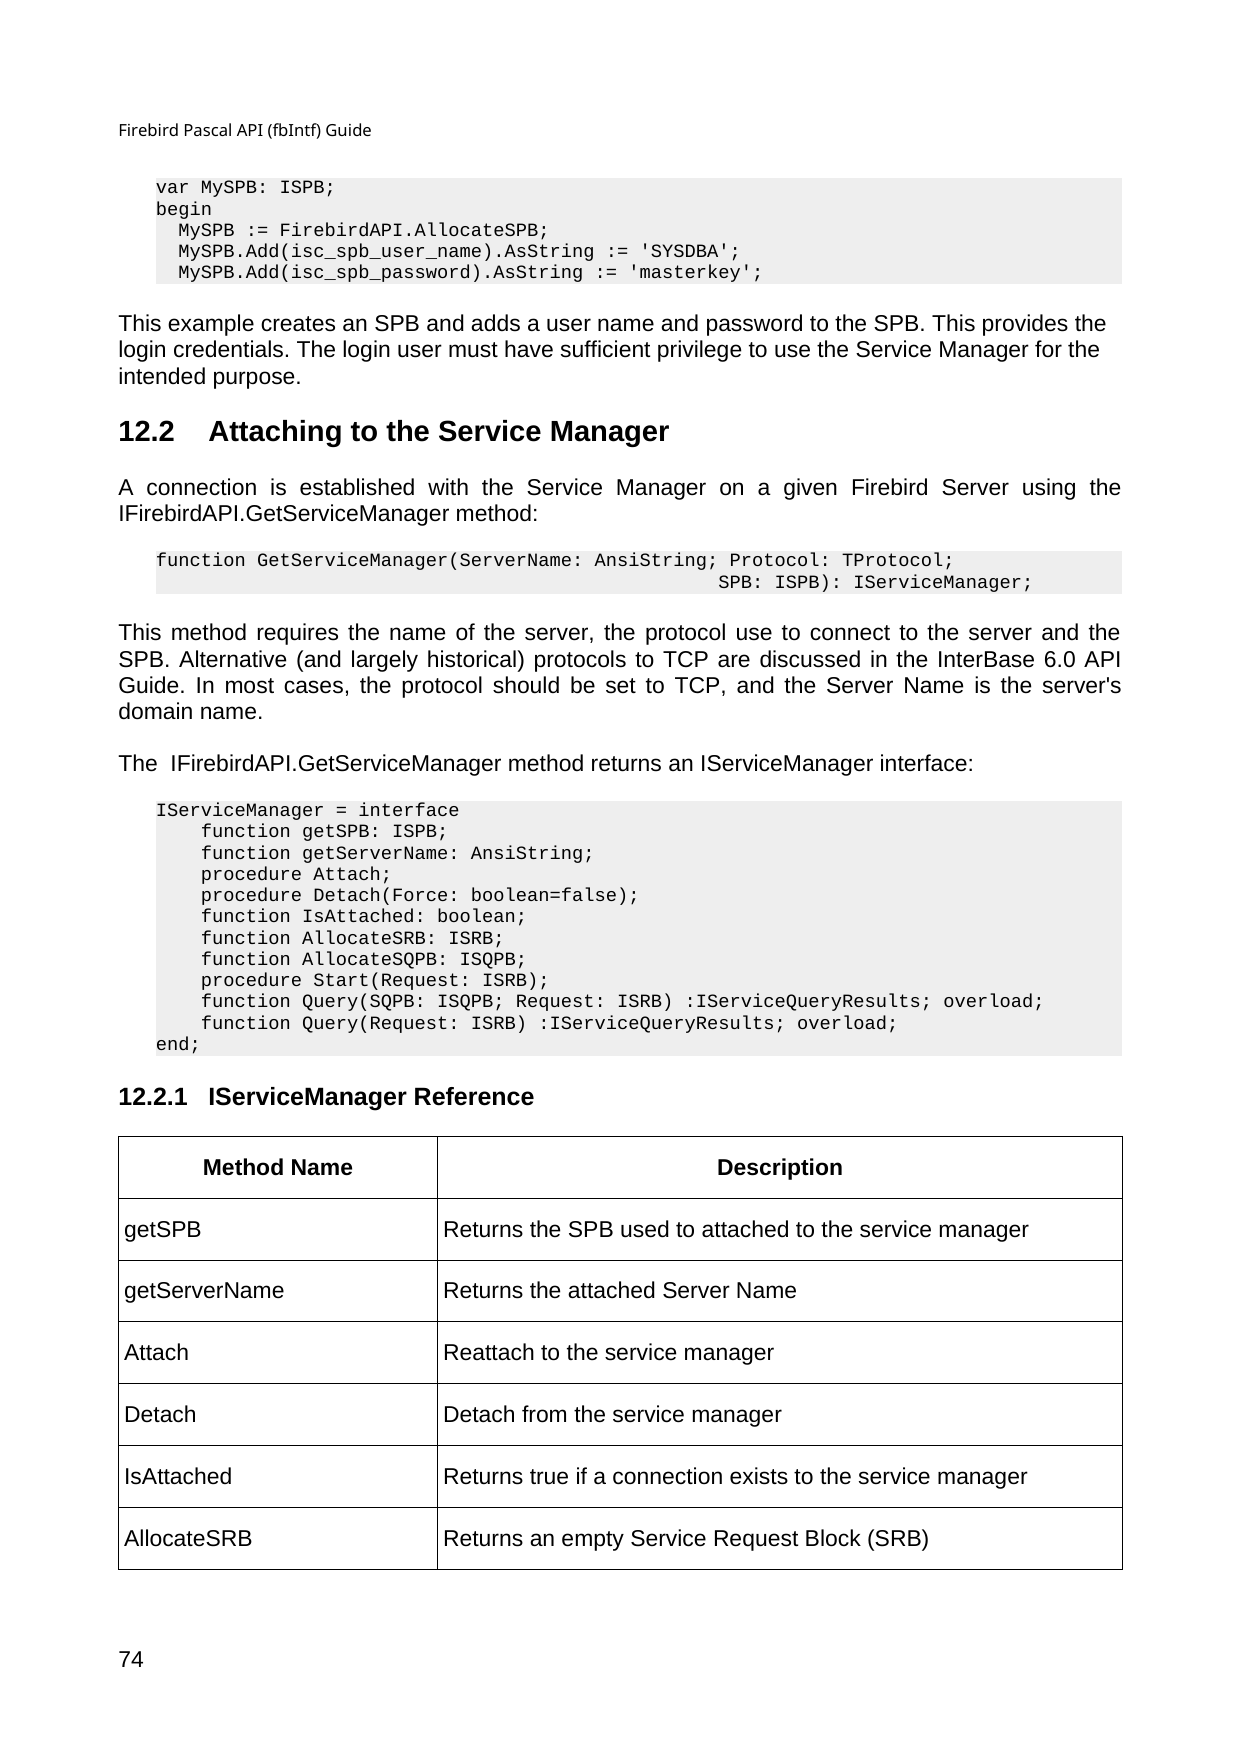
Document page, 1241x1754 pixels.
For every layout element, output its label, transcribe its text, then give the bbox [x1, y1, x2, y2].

text function AllocateSRB: ISRB; [156, 928, 1122, 950]
text IServiceManager = interface [156, 801, 1122, 822]
text MySPB.Add(isc_spb_user_name).AsString := 'SYSDBA'; [156, 242, 1122, 263]
text var MySPB: ISPB; [156, 178, 1122, 199]
text This example creates an SPB and adds a user name and password to the SPB. This provides the login credentials. The login user must have sufficient privilege to use the Service Manager for the intended purpose. [118, 310, 1122, 389]
text The IFirebirdAPI.GetServiceManager method returns an IServiceManager interface: [118, 750, 1122, 776]
text function AllocateSQPB: ISQPB; [156, 950, 1122, 971]
text function GetServiceManager(ServerName: AnsiString; Protocol: TProtocol; [156, 551, 1122, 572]
table_header Method Name [119, 1137, 437, 1198]
table_header Description [438, 1137, 1122, 1198]
table_cell Detach from the service manager [438, 1384, 1122, 1445]
text procedure Detach(Force: boolean=false); [156, 886, 1122, 907]
table_cell AllocateSRB [119, 1508, 437, 1569]
text procedure Attach; [156, 865, 1122, 886]
text function getSPB: ISPB; [156, 822, 1122, 843]
text procedure Start(Request: ISRB); [156, 971, 1122, 992]
table_cell Attach [119, 1322, 437, 1383]
subtitle IServiceManager Reference [118, 1082, 1122, 1110]
text This method requires the name of the server, the protocol use to connect to the server and the SPB. Alternative (and largely historical) protocols to TCP are discussed in the InterBase 6.0 API Guide. In most cases, the protocol should be set to TCP, and the Server Name is the server's domain name. [118, 619, 1122, 725]
table_cell Reattach to the service manager [438, 1322, 1122, 1383]
text function Query(Request: ISRB) :IServiceQueryResults; overload; [156, 1013, 1122, 1035]
text A connection is established with the Service Manager on a given Firebird Server using the IFirebirdAPI.GetServiceManager method: [118, 473, 1122, 526]
table_cell Returns true if a connection exists to the service manager [438, 1446, 1122, 1507]
text MySPB.Add(isc_spb_password).AsString := 'masterkey'; [156, 263, 1122, 284]
table_cell getServerName [119, 1261, 437, 1321]
table_cell getSPB [119, 1199, 437, 1259]
table_cell Returns the attached Server Name [438, 1261, 1122, 1321]
text SPB: ISPB): IServiceManager; [156, 572, 1122, 594]
text MySPB := FirebirdAPI.AllocateSPB; [156, 221, 1122, 242]
text begin [156, 199, 1122, 221]
subtitle Attaching to the Service Manager [118, 414, 1122, 448]
text function getServerName: AnsiString; [156, 843, 1122, 865]
table_cell Detach [119, 1384, 437, 1445]
table_cell IsAttached [119, 1446, 437, 1507]
table_cell Returns the SPB used to attached to the service manager [438, 1199, 1122, 1259]
text end; [156, 1035, 1122, 1056]
table_cell Returns an empty Service Request Block (SRB) [438, 1508, 1122, 1569]
text function IsAttached: boolean; [156, 907, 1122, 928]
text function Query(SQPB: ISQPB; Request: ISRB) :IServiceQueryResults; overload; [156, 992, 1122, 1013]
